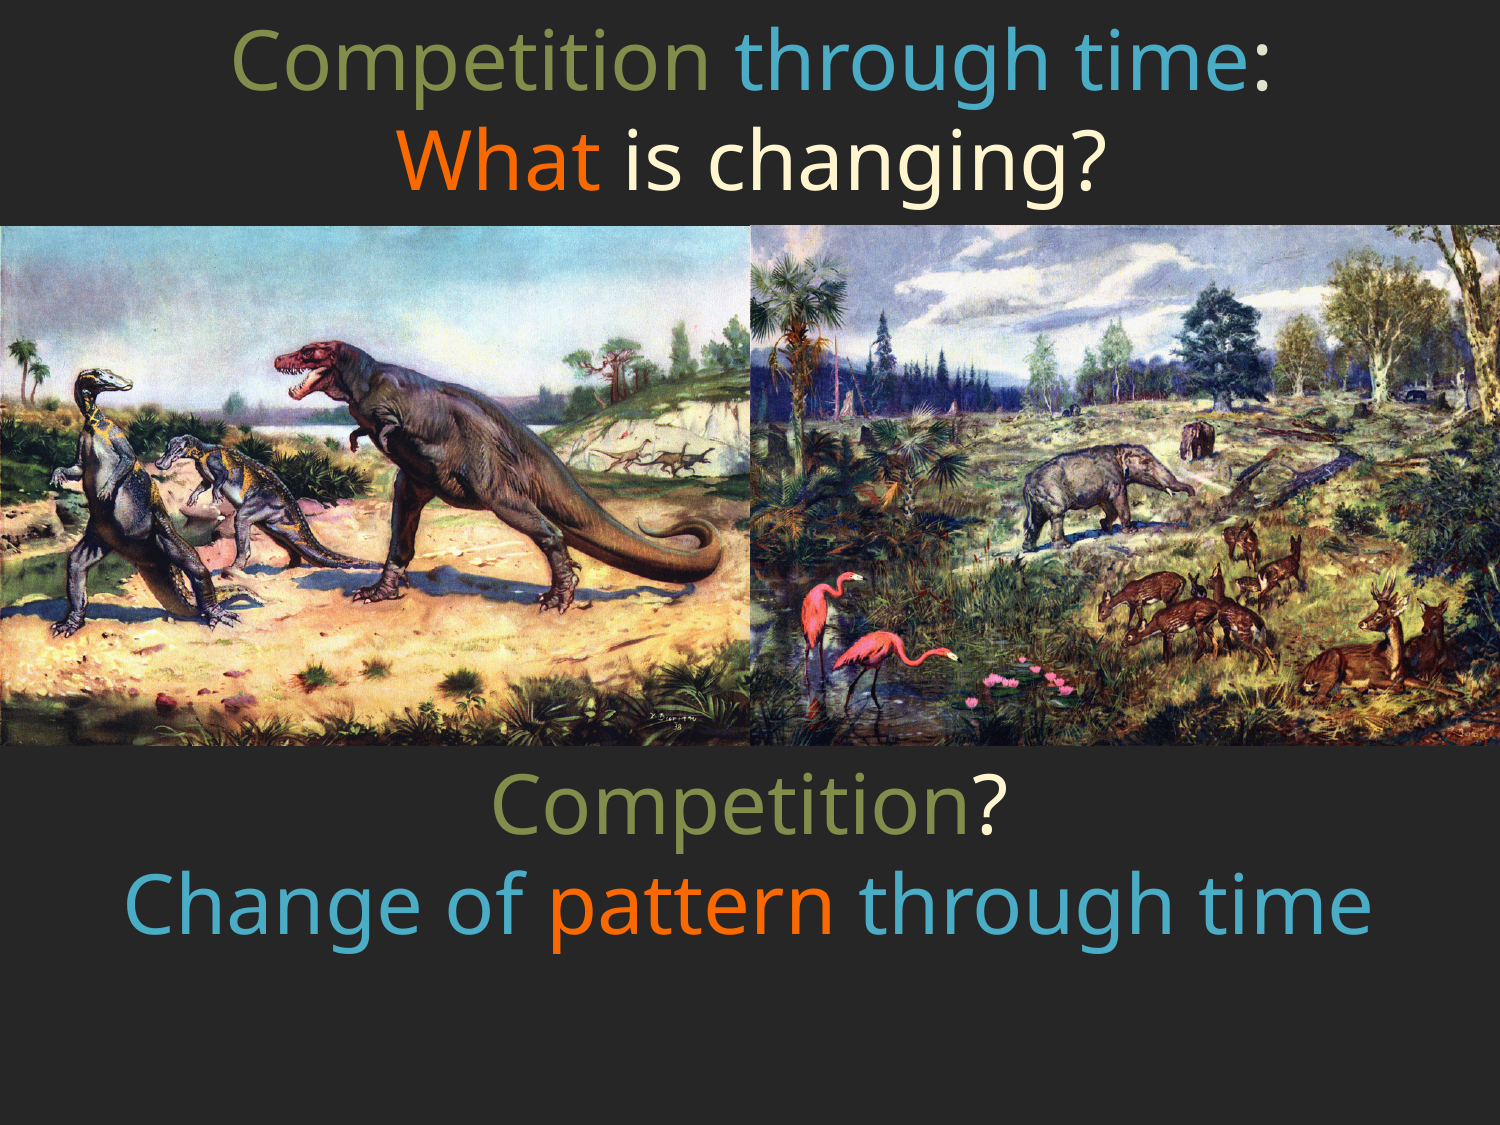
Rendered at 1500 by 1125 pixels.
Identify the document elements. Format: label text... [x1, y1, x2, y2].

text_box Competition through time: What is changing? [214, 0, 1289, 215]
picture [0, 225, 1500, 746]
text_box Competition? Change of pattern through time [108, 744, 1391, 959]
